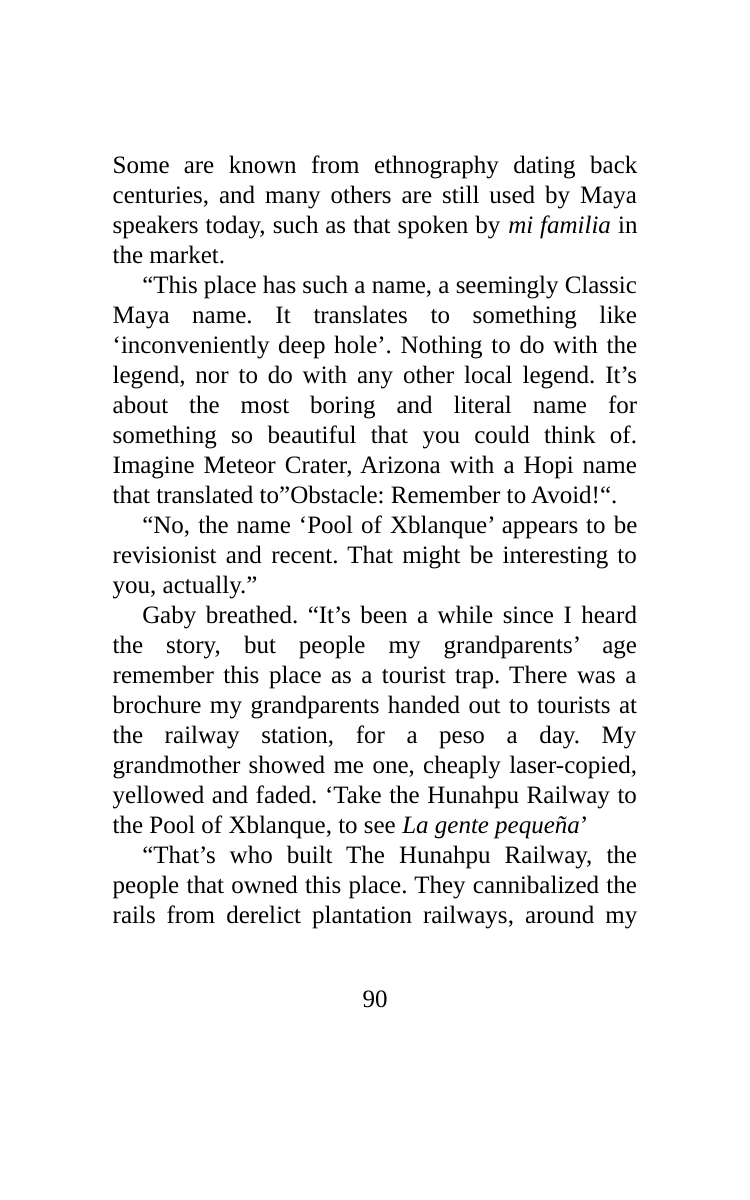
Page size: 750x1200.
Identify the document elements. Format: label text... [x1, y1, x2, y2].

text “That’s who built The Hunahpu Railway, the people that owned this place. They cannibalized the rails from derelict plantation railways, around my [112, 840, 637, 930]
text “No, the name ‘Pool of Xblanque’ appears to be revisionist and recent. That might be interesting to you, actually.” [112, 510, 637, 600]
text “This place has such a name, a seemingly Classic Maya name. It translates to something like ‘inconveniently deep hole’. Nothing to do with the legend, nor to do with any other local legend. It’s about the most boring and literal name for something so beautiful that you could think of. Imagine Meteor Crater, Arizona with a Hopi name that translated to”Obstacle: Remember to Avoid!“. [112, 270, 637, 510]
text Gaby breathed. “It’s been a while since I heard the story, but people my grandparents’ age remember this place as a tourist trap. There was a brochure my grandparents handed out to tourists at the railway station, for a peso a day. My grandmother showed me one, cheaply laser-copied, yellowed and faded. ‘Take the Hunahpu Railway to the Pool of Xblanque, to see La gente pequeña’ [112, 600, 637, 840]
text Some are known from ethnography dating back centuries, and many others are still used by Maya speakers today, such as that spoken by mi familia in the market. [112, 150, 637, 270]
